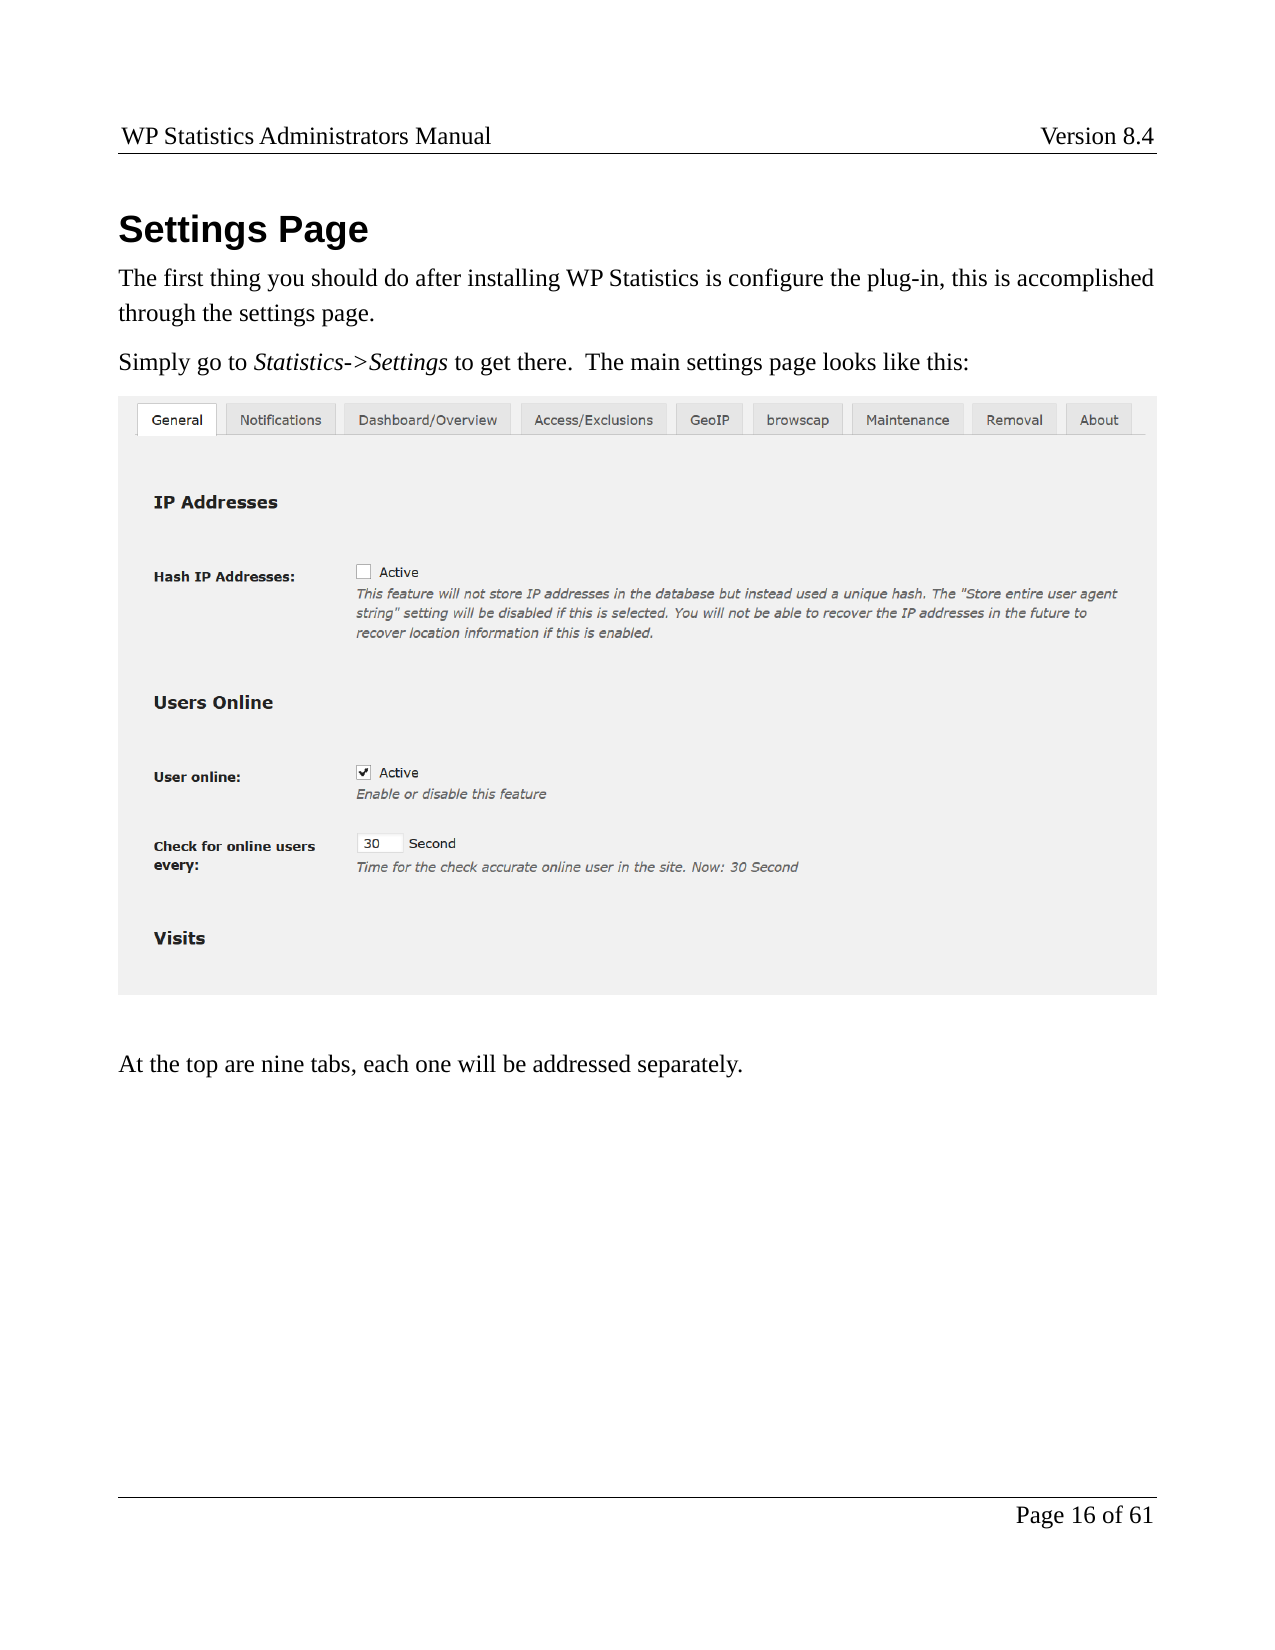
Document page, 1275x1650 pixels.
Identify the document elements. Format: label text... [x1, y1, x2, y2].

picture [118, 396, 1157, 995]
text At the top are nine tabs, each one will be addressed separately. [118, 1049, 1157, 1078]
text The first thing you should do after installing WP Statistics is configure the plug-in, this is accomplished through the settings page. [118, 263, 1157, 327]
subtitle Settings Page [118, 207, 1157, 251]
text Simply go to Statistics->Settings to get there. The main settings page looks like this: [118, 347, 1157, 376]
